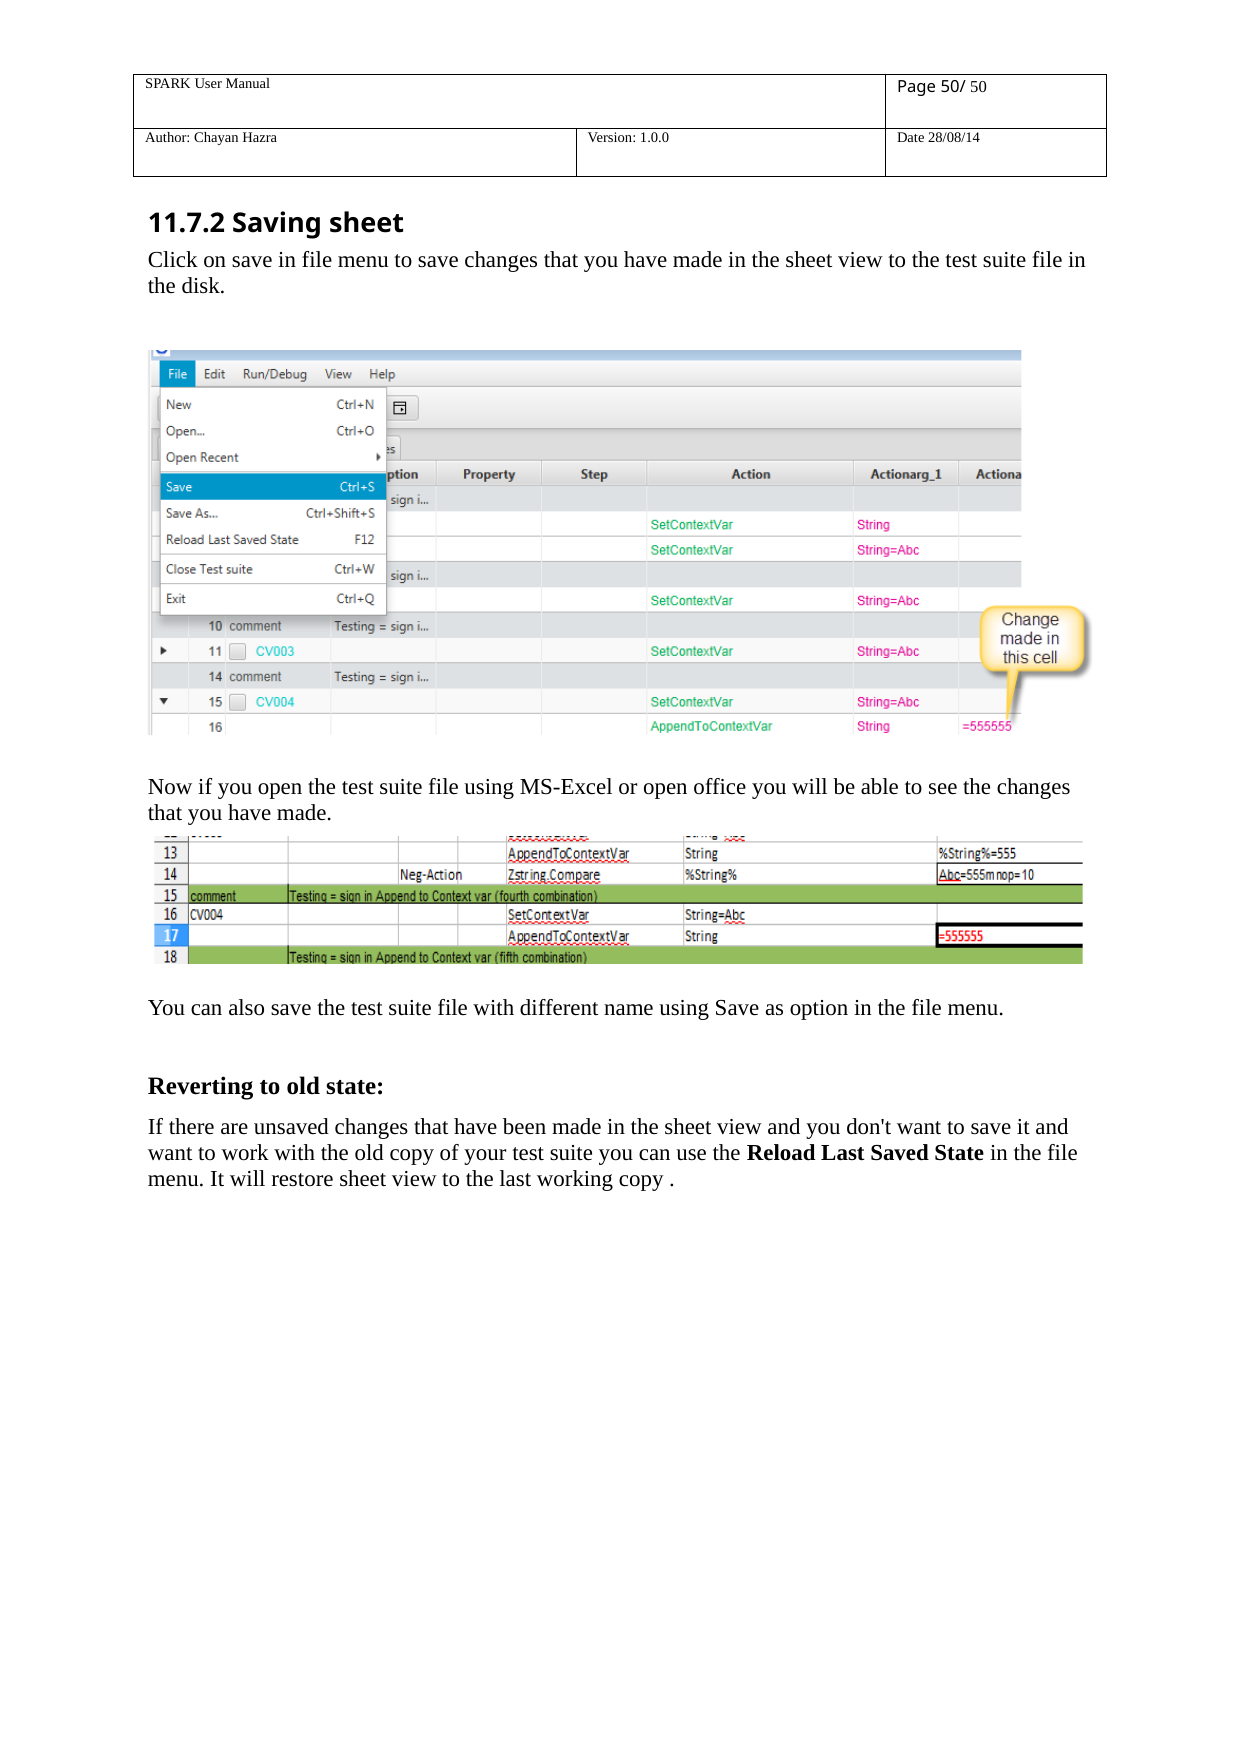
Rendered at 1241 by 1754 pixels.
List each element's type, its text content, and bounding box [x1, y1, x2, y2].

text You can also save the test suite file with different name using Save as option in the file menu. [148, 994, 1092, 1020]
text Now if you open the test suite file using MS-Excel or open office you will be able to see the changes that you have made. [148, 773, 1092, 826]
text Reverting to old state: [148, 1071, 1092, 1100]
picture [154, 836, 1083, 964]
subtitle 11.7.2 Saving sheet [148, 203, 1092, 240]
picture [147, 350, 1093, 735]
text If there are unsaved changes that have been made in the sheet view and you don't want to save it and want to work with the old copy of your test suite you can use the Reload Last Saved State in the file menu. It will restore sheet view to the last working copy . [148, 1113, 1092, 1192]
text Click on save in file menu to save changes that you have made in the sheet view to the test suite file in the disk. [148, 246, 1092, 299]
